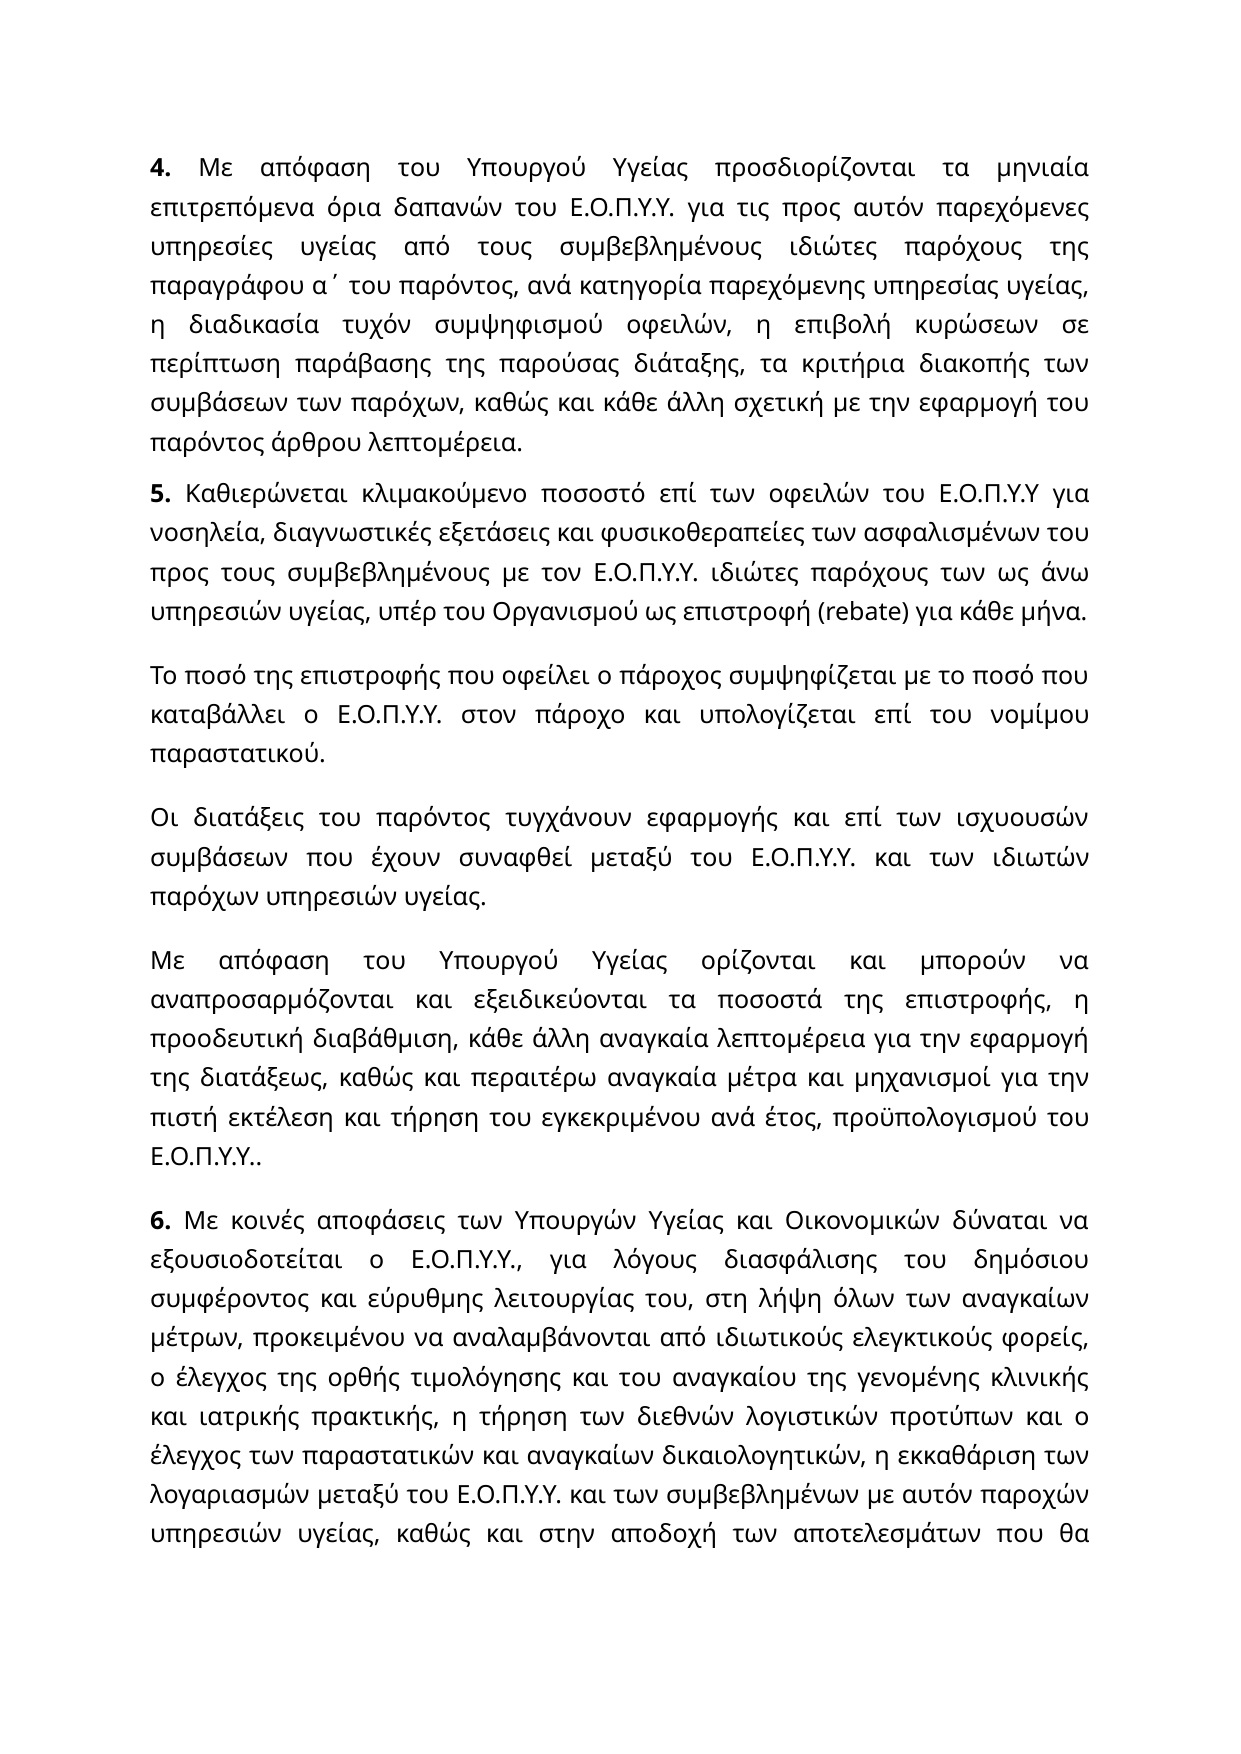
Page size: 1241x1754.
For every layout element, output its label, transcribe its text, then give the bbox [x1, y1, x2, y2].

text Το ποσό της επιστροφής που οφείλει ο πάροχος συμψηφίζεται με το ποσό που καταβάλλει ο Ε.Ο.Π.Υ.Υ. στον πάροχο και υπολογίζεται επί του νομίμου παραστατικού. [150, 657, 1090, 770]
text 6. Με κοινές αποφάσεις των Υπουργών Υγείας και Οικονομικών δύναται να εξουσιοδοτείται ο Ε.Ο.Π.Υ.Υ., για λόγους διασφάλισης του δημόσιου συμφέροντος και εύρυθμης λειτουργίας του, στη λήψη όλων των αναγκαίων μέτρων, προκειμένου να αναλαμβάνονται από ιδιωτικούς ελεγκτικούς φορείς, ο έλεγχος της ορθής τιμολόγησης και του αναγκαίου της γενομένης κλινικής και ιατρικής πρακτικής, η τήρηση των διεθνών λογιστικών προτύπων και ο έλεγχος των παραστατικών και αναγκαίων δικαιολογητικών, η εκκαθάριση των λογαριασμών μεταξύ του Ε.Ο.Π.Υ.Υ. και των συμβεβλημένων με αυτόν παροχών υπηρεσιών υγείας, καθώς και στην αποδοχή των αποτελεσμάτων που θα [150, 1202, 1090, 1550]
text Οι διατάξεις του παρόντος τυγχάνουν εφαρμογής και επί των ισχυουσών συμβάσεων που έχουν συναφθεί μεταξύ του Ε.Ο.Π.Υ.Υ. και των ιδιωτών παρόχων υπηρεσιών υγείας. [150, 800, 1090, 912]
text 4. Με απόφαση του Υπουργού Υγείας προσδιορίζονται τα μηνιαία επιτρεπόμενα όρια δαπανών του Ε.Ο.Π.Υ.Υ. για τις προς αυτόν παρεχόμενες υπηρεσίες υγείας από τους συμβεβλημένους ιδιώτες παρόχους της παραγράφου α΄ του παρόντος, ανά κατηγορία παρεχόμενης υπηρεσίας υγείας, η διαδικασία τυχόν συμψηφισμού οφειλών, η επιβολή κυρώσεων σε περίπτωση παράβασης της παρούσας διάταξης, τα κριτήρια διακοπής των συμβάσεων των παρόχων, καθώς και κάθε άλλη σχετική με την εφαρμογή του παρόντος άρθρου λεπτομέρεια. [150, 150, 1090, 458]
text 5. Καθιερώνεται κλιμακούμενο ποσοστό επί των οφειλών του Ε.Ο.Π.Υ.Υ για νοσηλεία, διαγνωστικές εξετάσεις και φυσικοθεραπείες των ασφαλισμένων του προς τους συμβεβλημένους με τον Ε.Ο.Π.Υ.Υ. ιδιώτες παρόχους των ως άνω υπηρεσιών υγείας, υπέρ του Οργανισμού ως επιστροφή (rebate) για κάθε μήνα. [150, 476, 1090, 627]
text Με απόφαση του Υπουργού Υγείας ορίζονται και μπορούν να αναπροσαρμόζονται και εξειδικεύονται τα ποσοστά της επιστροφής, η προοδευτική διαβάθμιση, κάθε άλλη αναγκαία λεπτομέρεια για την εφαρμογή της διατάξεως, καθώς και περαιτέρω αναγκαία μέτρα και μηχανισμοί για την πιστή εκτέλεση και τήρηση του εγκεκριμένου ανά έτος, προϋπολογισμού του Ε.Ο.Π.Υ.Υ.. [150, 942, 1090, 1172]
